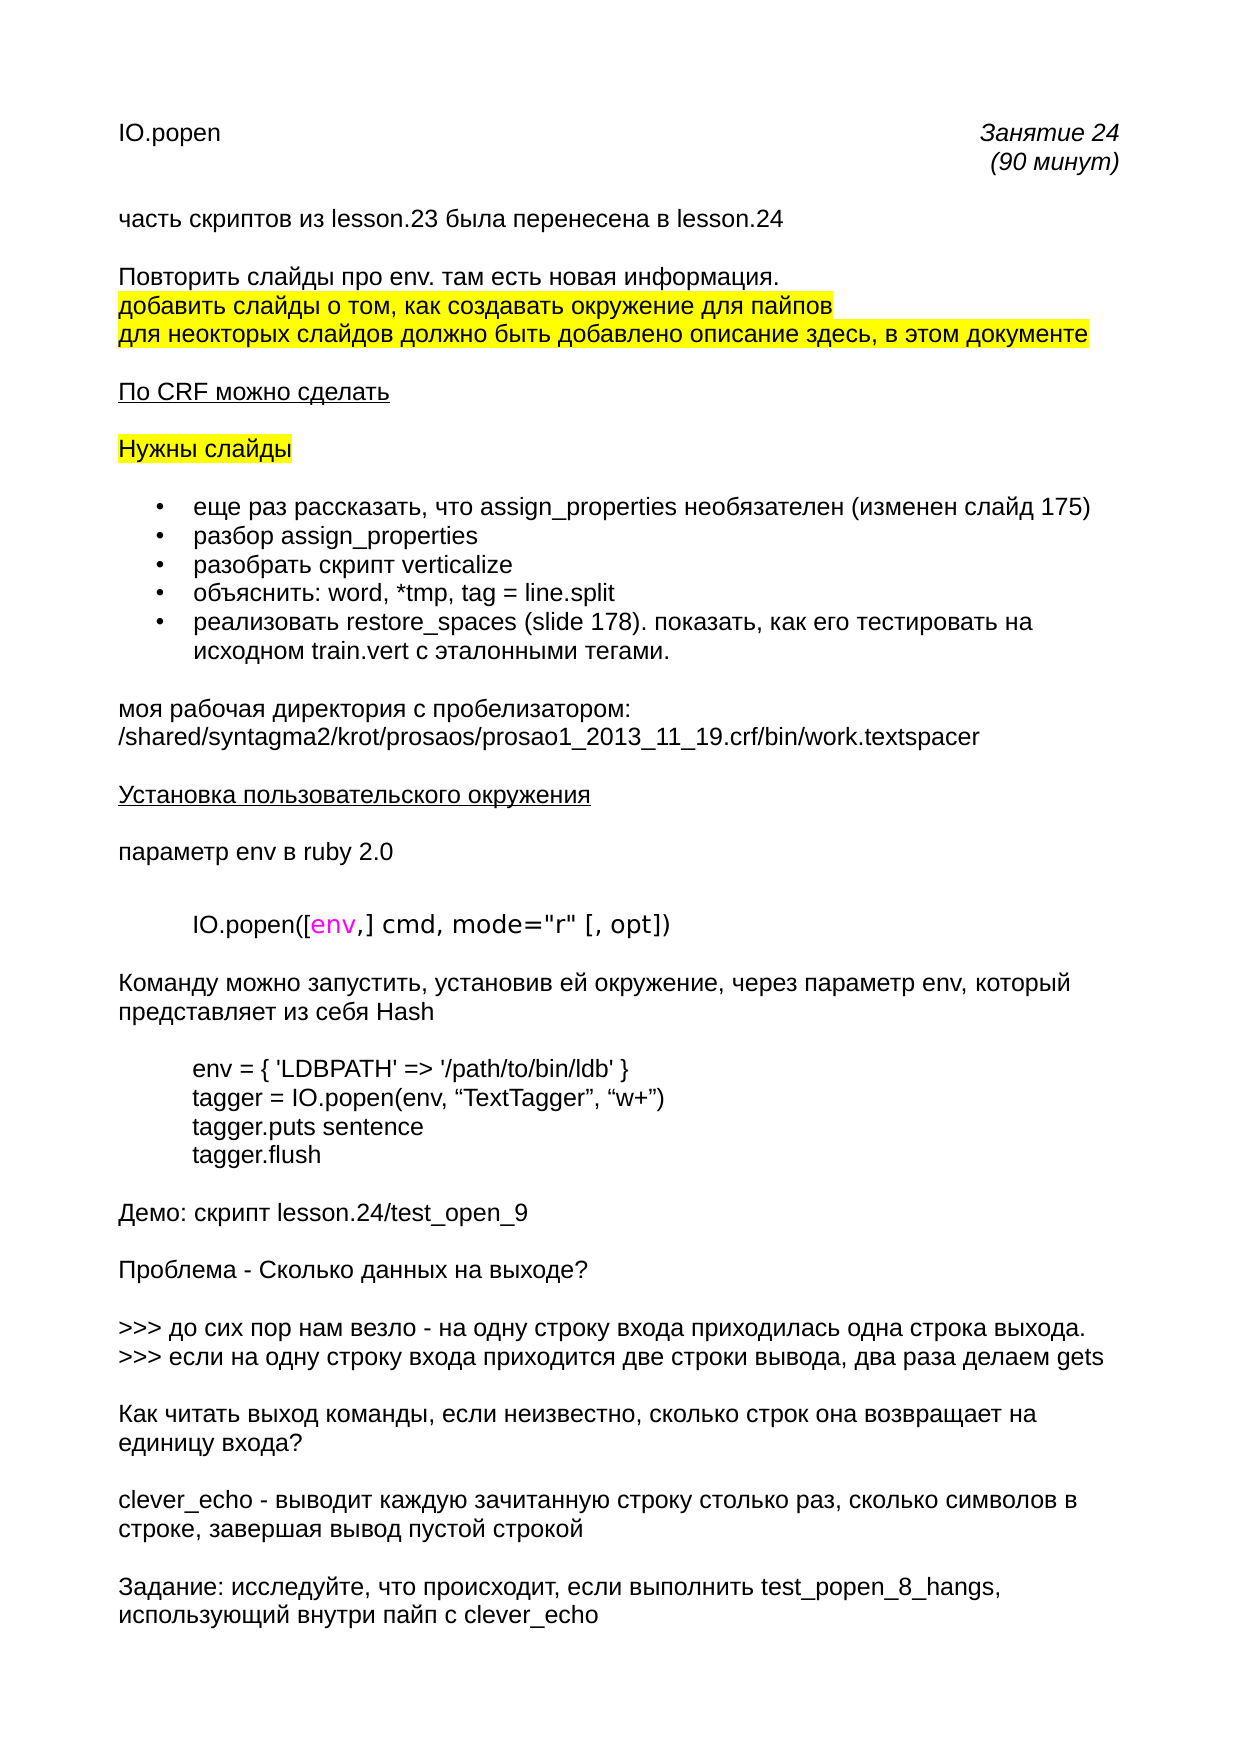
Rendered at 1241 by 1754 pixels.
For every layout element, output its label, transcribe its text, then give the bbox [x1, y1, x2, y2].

text Демо: скрипт lesson.24/test_open_9 [118, 1198, 1122, 1227]
text tagger = IO.popen(env, “TextTagger”, “w+”) [118, 1083, 1122, 1112]
text Проблема - Сколько данных на выходе? [118, 1255, 1122, 1284]
text Нужны слайды [118, 434, 1122, 463]
list реализовать restore_spaces (slide 178). показать, как его тестировать на исходном train.vert с эталонными тегами. [156, 607, 1122, 665]
text tagger.puts sentence [118, 1112, 1122, 1140]
text моя рабочая директория с пробелизатором: [118, 694, 1122, 722]
list еще раз рассказать, что assign_properties необязателен (изменен слайд 175) [156, 492, 1122, 521]
text По CRF можно сделать [118, 377, 1122, 406]
text добавить слайды о том, как создавать окружение для пайпов [118, 291, 1122, 319]
text IO.popen([env,] cmd, mode="r" [, opt]) [118, 910, 1122, 939]
list объяснить: word, *tmp, tag = line.split [156, 578, 1122, 607]
text env = { 'LDBPATH' => '/path/to/bin/ldb' } [118, 1054, 1122, 1083]
text параметр env в ruby 2.0 [118, 837, 1122, 866]
text Повторить слайды про env. там есть новая информация. [118, 262, 1122, 291]
table_header IO.popen [118, 118, 758, 176]
table_header Занятие 24 (90 минут) [758, 118, 1122, 176]
text для неокторых слайдов должно быть добавлено описание здесь, в этом документе [118, 319, 1122, 348]
text Задание: исследуйте, что происходит, если выполнить test_popen_8_hangs, использующий внутри пайп с clever_echo [118, 1572, 1122, 1629]
text >>> до сих пор нам везло - на одну строку входа приходилась одна строка выхода. [118, 1313, 1122, 1342]
text clever_echo - выводит каждую зачитанную строку столько раз, сколько символов в строке, завершая вывод пустой строкой [118, 1485, 1122, 1543]
text tagger.flush [118, 1140, 1122, 1169]
text Установка пользовательского окружения [118, 780, 1122, 809]
text /shared/syntagma2/krot/prosaos/prosao1_2013_11_19.crf/bin/work.textspacer [118, 722, 1122, 751]
text Команду можно запустить, установив ей окружение, через параметр env, который представляет из себя Hash [118, 968, 1122, 1025]
text часть скриптов из lesson.23 была перенесена в lesson.24 [118, 204, 1122, 233]
list разбор assign_properties [156, 521, 1122, 549]
text >>> если на одну строку входа приходится две строки вывода, два раза делаем gets [118, 1342, 1122, 1370]
list разобрать скрипт verticalize [156, 549, 1122, 578]
text Как читать выход команды, если неизвестно, сколько строк она возвращает на единицу входа? [118, 1399, 1122, 1457]
